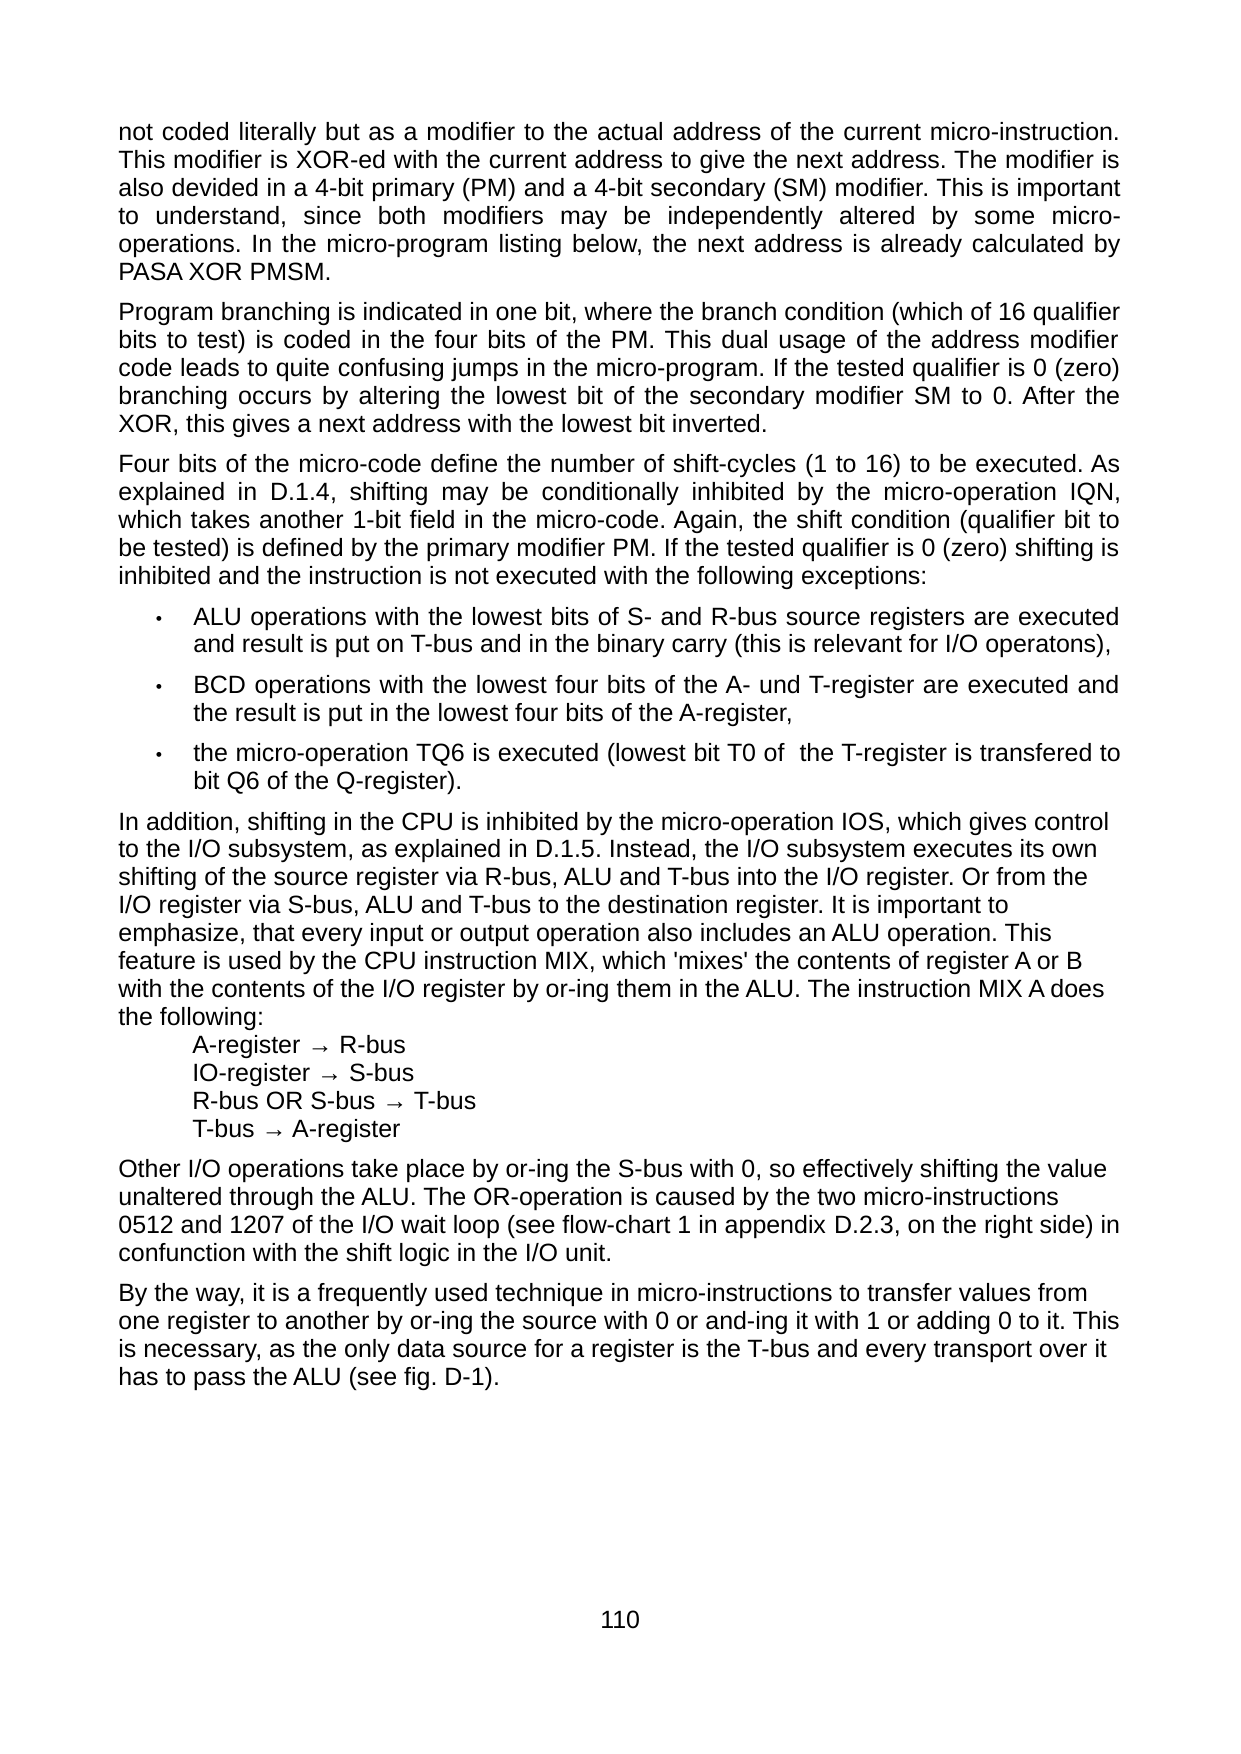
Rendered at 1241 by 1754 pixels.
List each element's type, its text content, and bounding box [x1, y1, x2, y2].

list ALU operations with the lowest bits of S- and R-bus source registers are executed and result is put on T-bus and in the binary carry (this is relevant for I/O operatons), [156, 602, 1122, 658]
text Program branching is indicated in one bit, where the branch condition (which of 16 qualifier bits to test) is coded in the four bits of the PM. This dual usage of the address modifier code leads to quite confusing jumps in the micro-program. If the tested qualifier is 0 (zero) branching occurs by altering the lowest bit of the secondary modifier SM to 0. After the XOR, this gives a next address with the lowest bit inverted. [118, 298, 1122, 438]
text Other I/O operations take place by or-ing the S-bus with 0, so effectively shifting the value unaltered through the ALU. The OR-operation is caused by the two micro-instructions 0512 and 1207 of the I/O wait loop (see flow-chart 1 in appendix D.2.3, on the right side) in confunction with the shift logic in the I/O unit. [118, 1155, 1122, 1266]
list the micro-operation TQ6 is executed (lowest bit T0 of the T-register is transfered to bit Q6 of the Q-register). [156, 739, 1122, 795]
text Four bits of the micro-code define the number of shift-cycles (1 to 16) to be executed. As explained in D.1.4, shifting may be conditionally inhibited by the micro-operation IQN, which takes another 1-bit field in the micro-code. Again, the shift condition (qualifier bit to be tested) is defined by the primary modifier PM. If the tested qualifier is 0 (zero) shifting is inhibited and the instruction is not executed with the following exceptions: [118, 450, 1122, 590]
list BCD operations with the lowest four bits of the A- und T-register are executed and the result is put in the lowest four bits of the A-register, [156, 671, 1122, 726]
text not coded literally but as a modifier to the actual address of the current micro-instruction. This modifier is XOR-ed with the current address to give the next address. The modifier is also devided in a 4-bit primary (PM) and a 4-bit secondary (SM) modifier. This is important to understand, since both modifiers may be independently altered by some micro-operations. In the micro-program listing below, the next address is already calculated by PASA XOR PMSM. [118, 118, 1122, 286]
text In addition, shifting in the CPU is inhibited by the micro-operation IOS, which gives control to the I/O subsystem, as explained in D.1.5. Instead, the I/O subsystem executes its own shifting of the source register via R-bus, ALU and T-bus into the I/O register. Or from the I/O register via S-bus, ALU and T-bus to the destination register. It is important to emphasize, that every input or output operation also includes an ALU operation. This feature is used by the CPU instruction MIX, which 'mixes' the contents of register A or B with the contents of the I/O register by or-ing them in the ALU. The instruction MIX A does the following: A-register → R-bus IO-register → S-bus R-bus OR S-bus → T-bus T-bus → A-register [118, 807, 1122, 1142]
text By the way, it is a frequently used technique in micro-instructions to transfer values from one register to another by or-ing the source with 0 or and-ing it with 1 or adding 0 to it. This is necessary, as the only data source for a register is the T-bus and every transport over it has to pass the ALU (see fig. D-1). [118, 1279, 1122, 1391]
